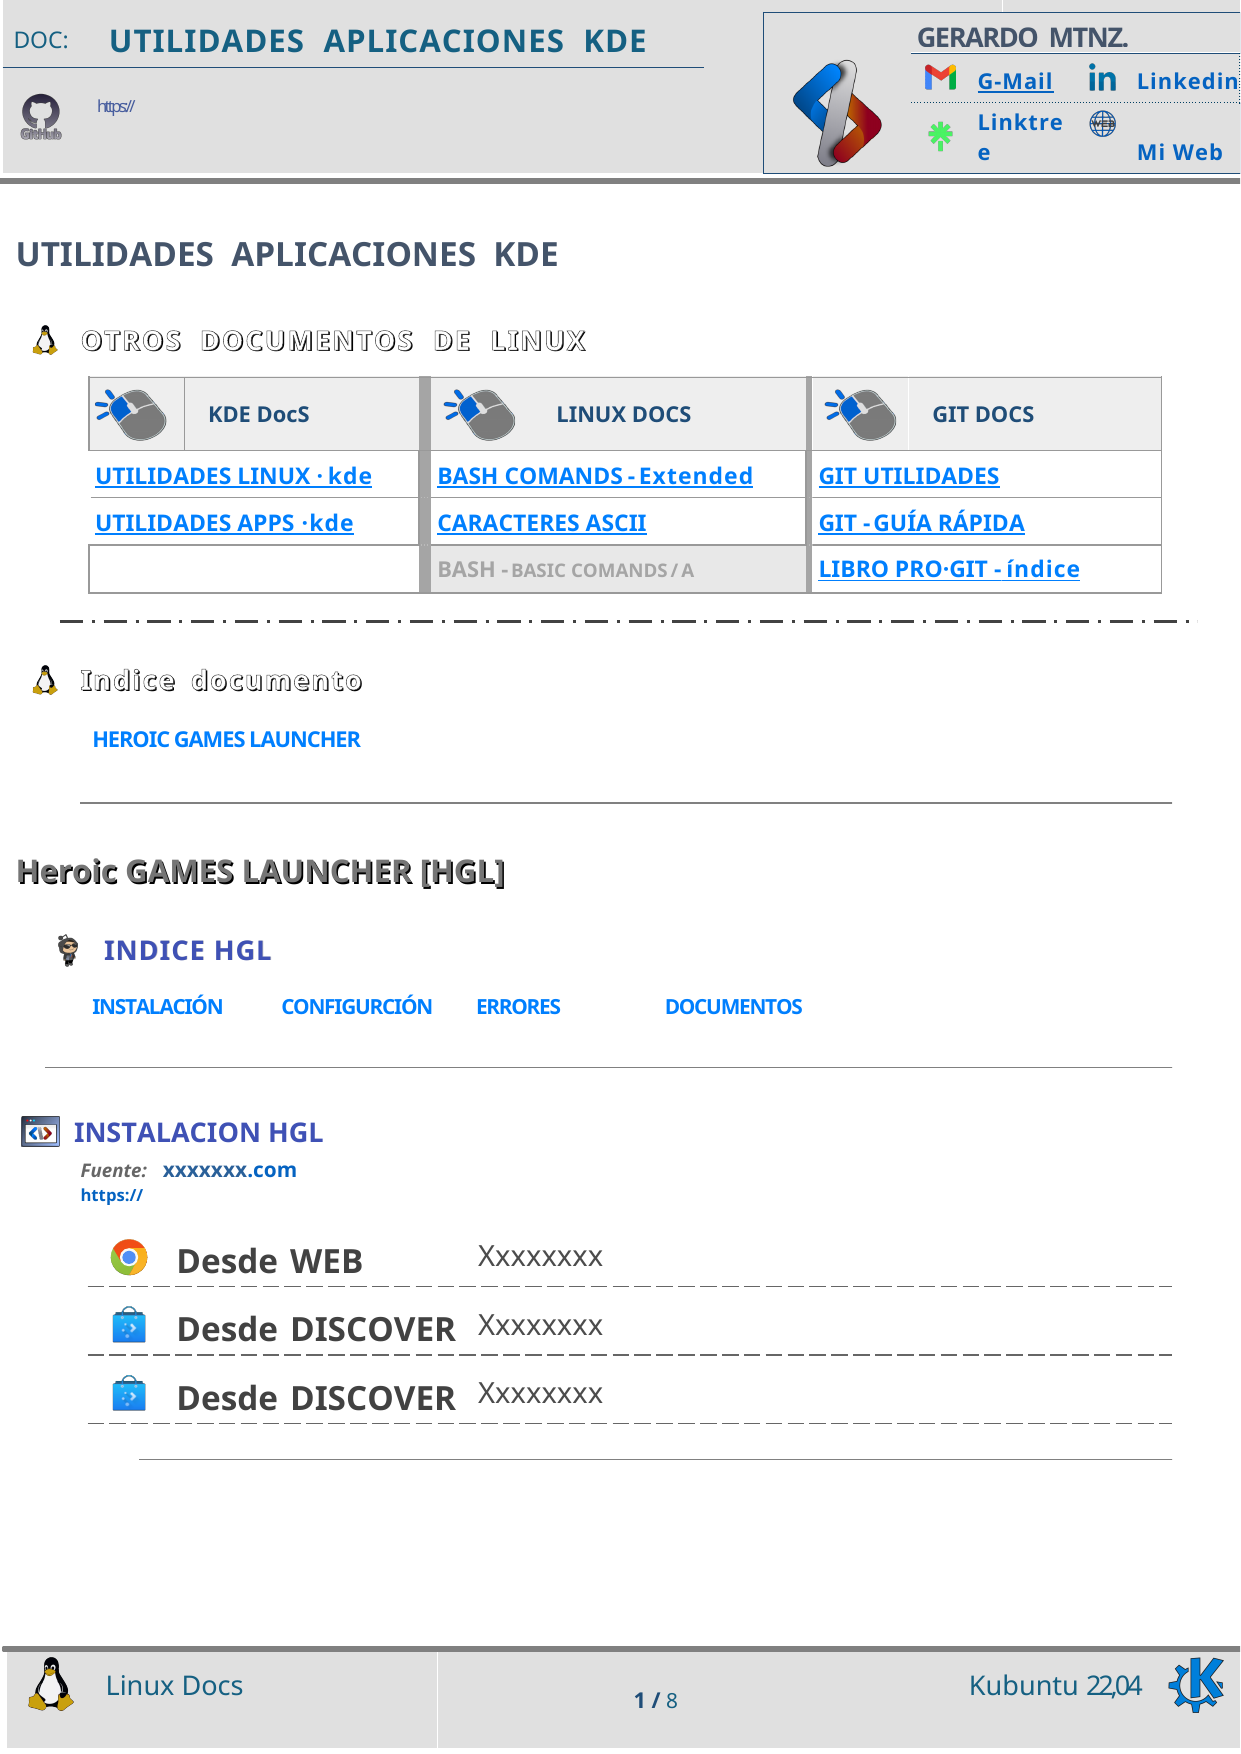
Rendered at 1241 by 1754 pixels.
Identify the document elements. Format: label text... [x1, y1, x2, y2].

table_header [813, 378, 908, 450]
table_cell [88, 1354, 170, 1366]
text Fuente: xxxxxxx.com [80, 1157, 1172, 1183]
table_header [419, 378, 431, 450]
table_cell Desde DISCOVER [170, 1366, 472, 1423]
list Indice documento [27, 661, 1172, 698]
table_header [88, 1229, 170, 1286]
table_header CONFIGURCIÓN [275, 986, 464, 1026]
table_cell GIT - GUÍA RÁPIDA [813, 498, 1161, 544]
table_cell [420, 451, 431, 497]
table_header INSTALACIÓN [86, 986, 275, 1026]
table_header Desde WEB [170, 1229, 472, 1286]
subtitle Heroic GAMES LAUNCHER [HGL] [15, 849, 1172, 892]
table_cell [88, 1286, 170, 1297]
table_header KDE DocS [185, 378, 419, 450]
text https:// [80, 1183, 1172, 1206]
table_cell [807, 451, 812, 497]
table_cell Xxxxxxxx [472, 1297, 1172, 1354]
table_cell [806, 544, 812, 592]
table_cell [88, 1366, 170, 1423]
picture [107, 1373, 150, 1415]
table_cell [170, 1286, 472, 1297]
picture [783, 53, 891, 167]
list Indice HGL [51, 931, 1172, 968]
table_header [464, 716, 841, 762]
table_cell BASH COMANDS - Extended [431, 451, 805, 497]
list OTROS DOCUMENTOS DE LINUX [27, 321, 1172, 358]
table_cell [807, 497, 812, 544]
table_header GIT DOCS [909, 378, 1161, 450]
subtitle UTILIDADES APLICACIONES KDE [15, 230, 1172, 276]
table_cell UTILIDADES APPS ·kde [89, 497, 418, 544]
table_header [431, 378, 533, 450]
table_cell [472, 1354, 1172, 1366]
table_cell [472, 1286, 1172, 1297]
table_header Xxxxxxxx [472, 1229, 1172, 1286]
picture [20, 1655, 80, 1715]
picture [21, 1116, 60, 1147]
picture [51, 934, 85, 967]
picture [12, 89, 70, 144]
picture [824, 383, 897, 444]
table_header [806, 378, 812, 450]
picture [107, 1305, 150, 1347]
table_cell Xxxxxxxx [472, 1366, 1172, 1423]
table_cell CARACTERES ASCII [431, 498, 805, 544]
table_header [90, 378, 184, 450]
picture [1166, 1655, 1226, 1715]
picture [94, 383, 167, 444]
picture [28, 324, 61, 357]
table_header LINUX DOCS [533, 378, 806, 450]
table_header DOCUMENTOS [653, 986, 842, 1026]
table_cell [90, 546, 419, 592]
table_cell [88, 1297, 170, 1354]
table_cell BASH - BASIC COMANDS / A [431, 546, 806, 592]
table_cell LIBRO PRO·GIT - índice [813, 546, 1161, 592]
table_cell GIT UTILIDADES [813, 451, 1161, 497]
picture [1086, 107, 1119, 140]
picture [28, 664, 61, 697]
subtitle INSTALACION HGL [21, 1114, 1172, 1151]
table_header ERRORES [464, 986, 653, 1026]
table_cell [419, 544, 431, 592]
picture [1086, 61, 1119, 94]
table_header HEROIC GAMES LAUNCHER [86, 716, 464, 762]
table_header [841, 716, 1172, 762]
table_cell UTILIDADES LINUX · kde [89, 451, 418, 497]
table_cell [170, 1354, 472, 1366]
table_cell Desde DISCOVER [170, 1297, 472, 1354]
picture [443, 383, 516, 444]
picture [925, 121, 956, 152]
table_cell [420, 497, 431, 544]
picture [924, 61, 957, 94]
